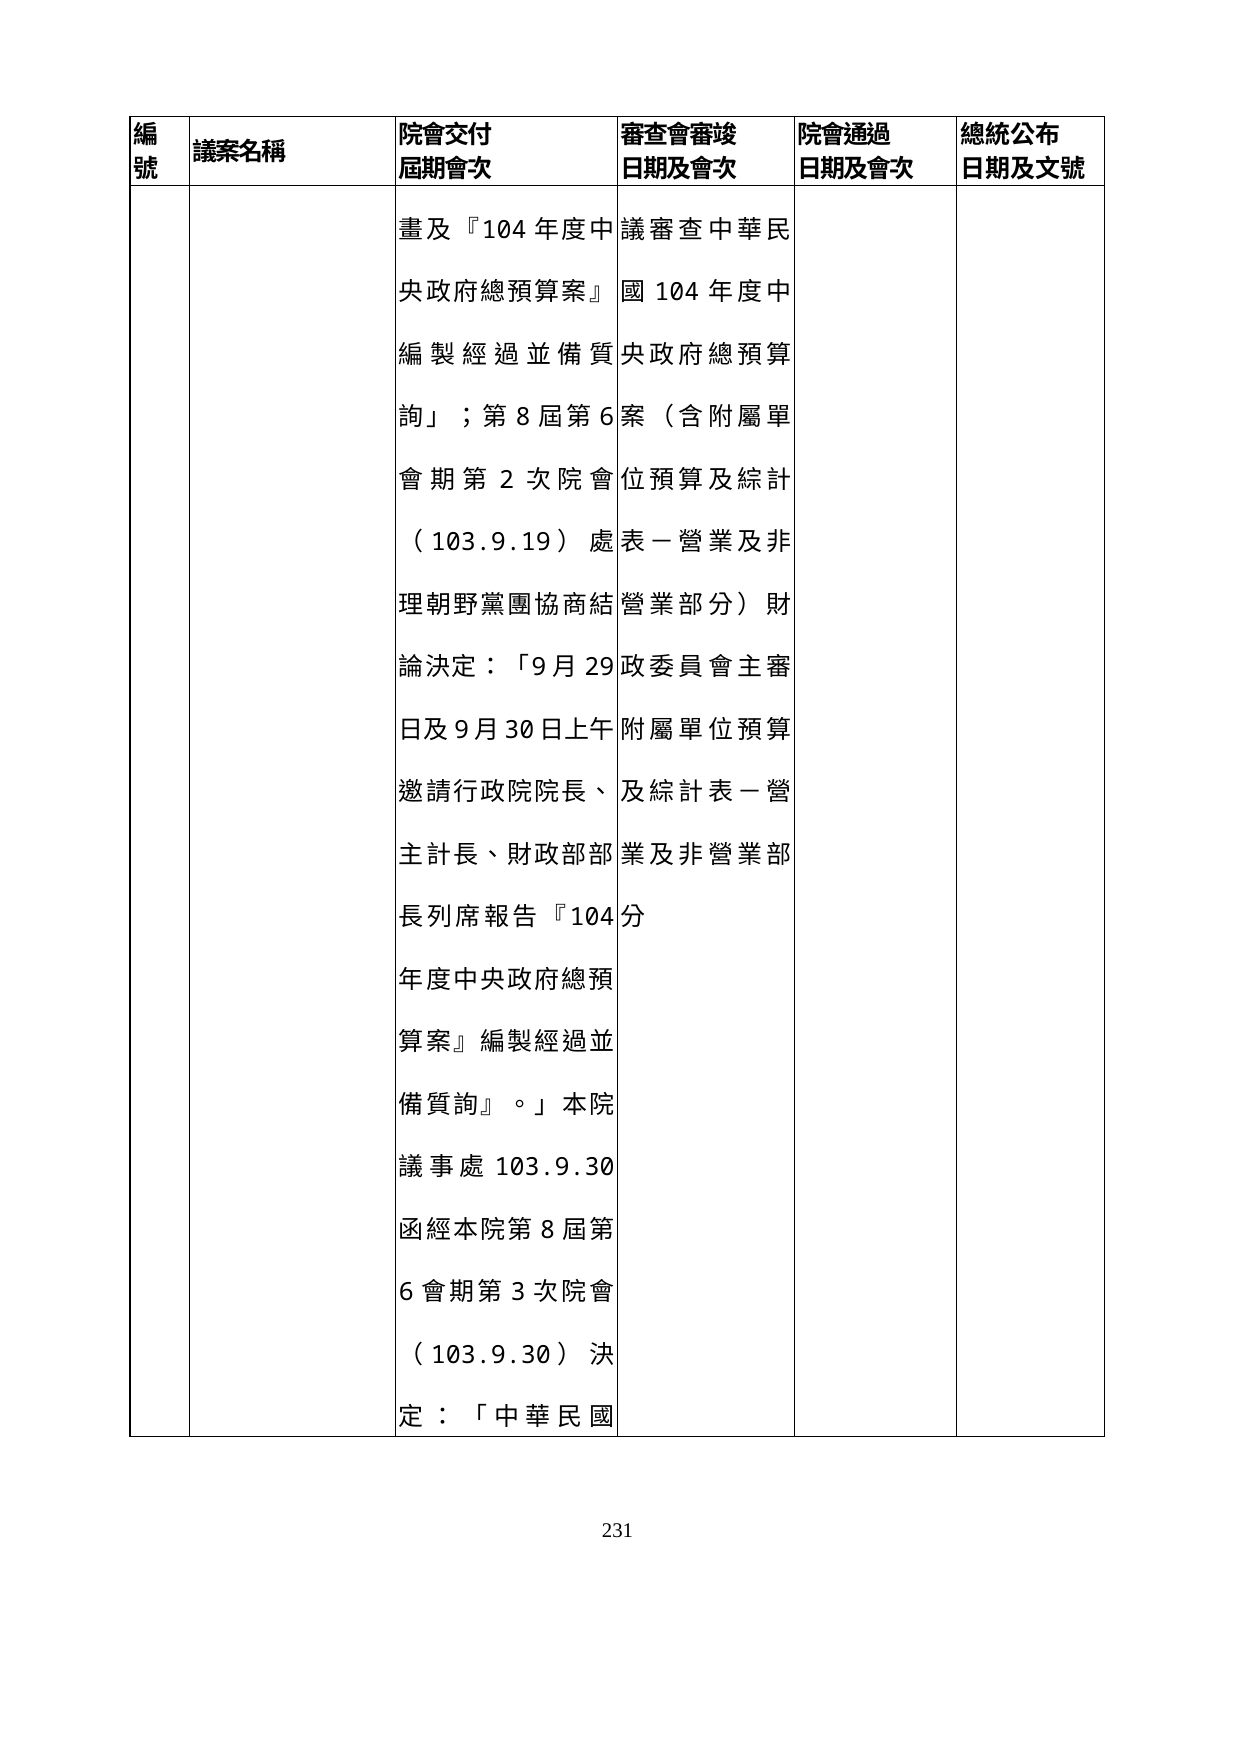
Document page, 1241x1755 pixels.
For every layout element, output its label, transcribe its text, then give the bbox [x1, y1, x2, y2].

table_header 審查會審竣 日期及會次 [618, 117, 794, 185]
table_header 院會通過 日期及會次 [795, 117, 956, 185]
table_header 院會交付 屆期會次 [396, 117, 617, 185]
table_header 總統公布 日期及文號 [957, 117, 1104, 185]
table_cell [957, 186, 1104, 1436]
table_header 編 號 [131, 117, 189, 185]
table_cell 畫及『104年度中央政府總預算案』編製經過並備質詢」；第8屆第6會期第2次院會（103.9.19）處理朝野黨團協商結論決定：「9月29日及9月30日上午邀請行政院院長、主計長、財政部部長列席報告『104年度中央政府總預算案』編製經過並備質詢』。」本院議事處103.9.30函經本院第8屆第6會期第3次院會（103.9.30）決定：「中華民國 [396, 186, 617, 1436]
table_header 議案名稱 [190, 117, 395, 185]
table_cell [190, 186, 395, 1436]
table_cell [131, 186, 189, 1436]
table_cell [795, 186, 956, 1436]
table_cell 議審查中華民國104年度中央政府總預算案（含附屬單位預算及綜計表－營業及非營業部分）財政委員會主審附屬單位預算及綜計表－營業及非營業部分 [618, 186, 794, 1436]
